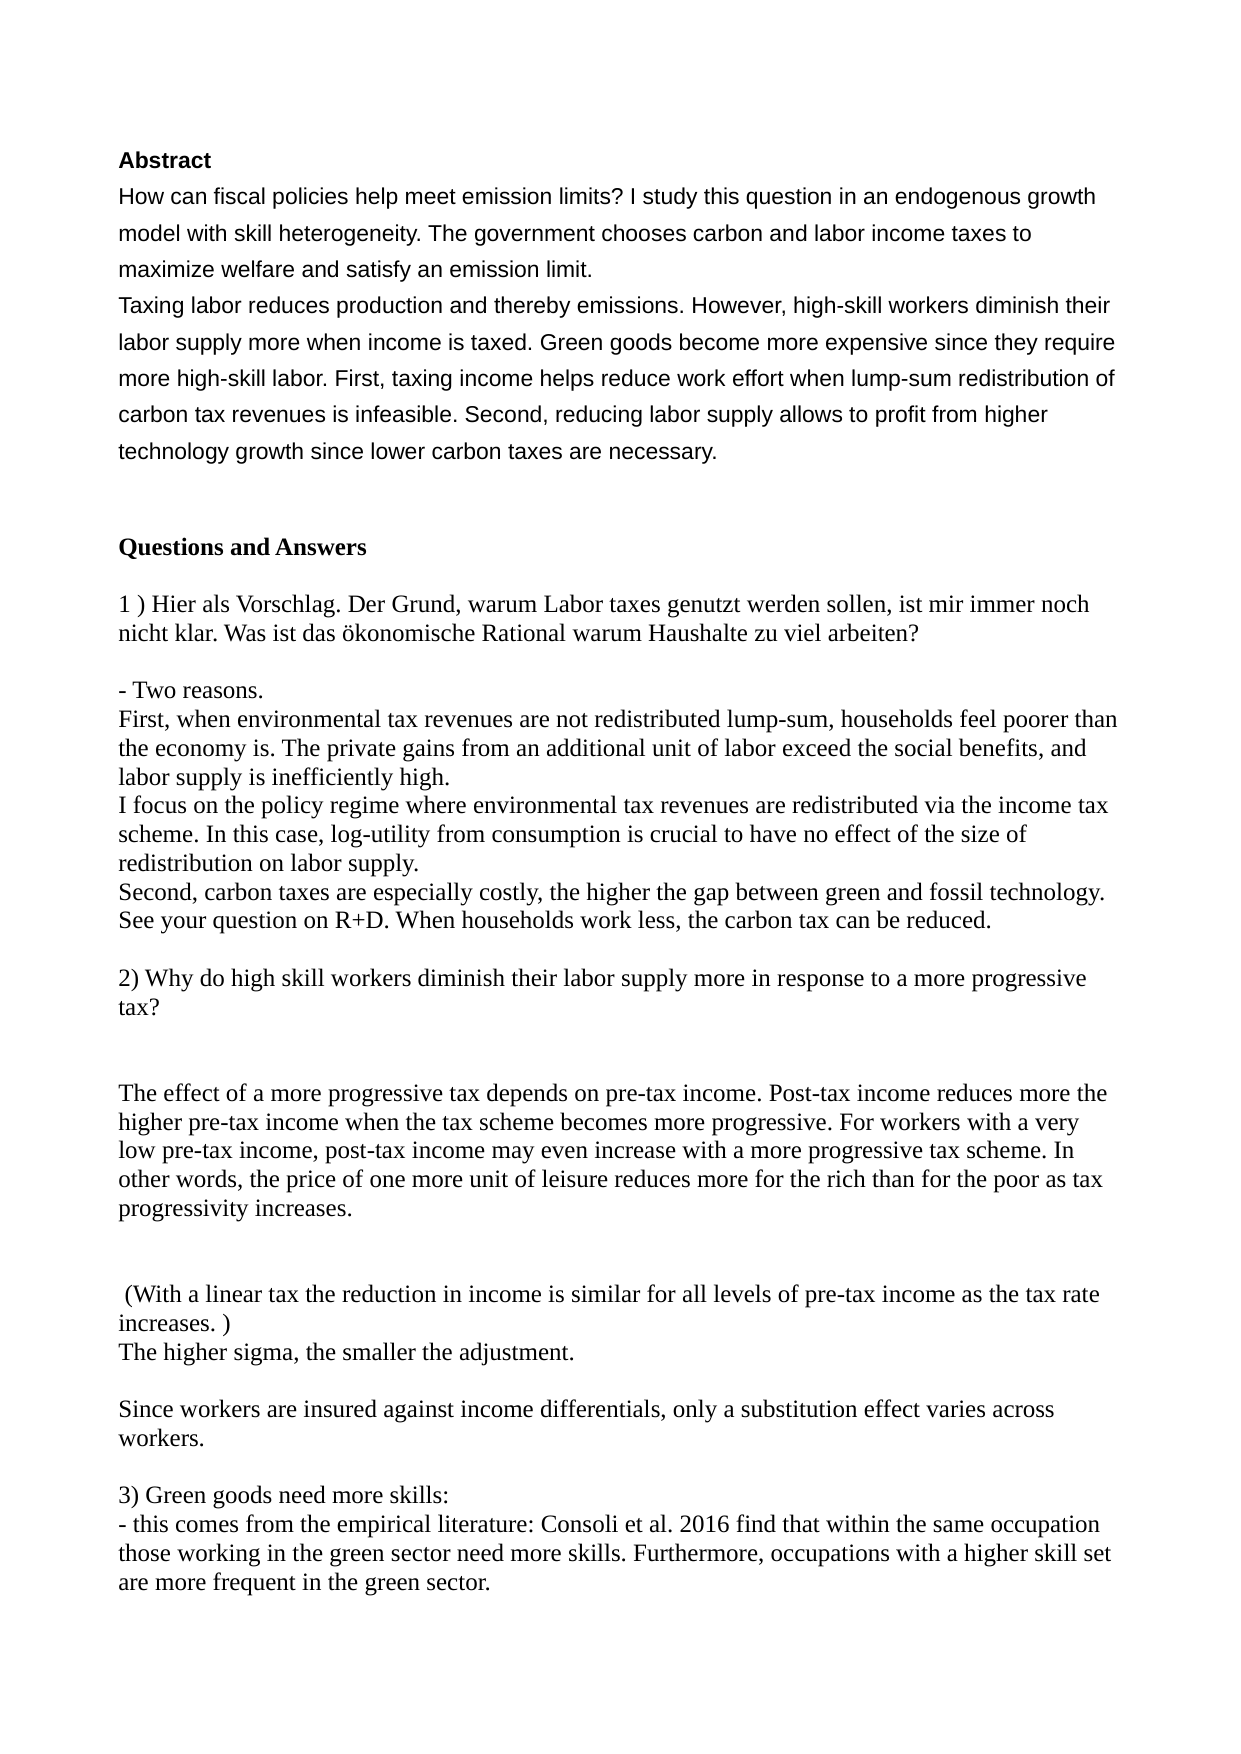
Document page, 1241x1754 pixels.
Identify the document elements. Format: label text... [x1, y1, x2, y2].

text Since workers are insured against income differentials, only a substitution effect varies across workers. [118, 1394, 1122, 1452]
text Abstract [118, 147, 1122, 173]
text - Two reasons. [118, 675, 1122, 704]
text 2) Why do high skill workers diminish their labor supply more in response to a more progressive tax? [118, 963, 1122, 1020]
text Second, carbon taxes are especially costly, the higher the gap between green and fossil technology. See your question on R+D. When households work less, the carbon tax can be reduced. [118, 877, 1122, 934]
text Questions and Answers [118, 532, 1122, 560]
text First, when environmental tax revenues are not redistributed lump-sum, households feel poorer than the economy is. The private gains from an additional unit of labor exceed the social benefits, and labor supply is inefficiently high. [118, 704, 1122, 790]
text - this comes from the empirical literature: Consoli et al. 2016 find that within the same occupation those working in the green sector need more skills. Furthermore, occupations with a higher skill set are more frequent in the green sector. [118, 1509, 1122, 1595]
text (With a linear tax the reduction in income is similar for all levels of pre-tax income as the tax rate increases. ) [118, 1279, 1122, 1337]
text How can fiscal policies help meet emission limits? I study this question in an endogenous growth model with skill heterogeneity. The government chooses carbon and labor income taxes to maximize welfare and satisfy an emission limit. [118, 183, 1122, 282]
text The higher sigma, the smaller the adjustment. [118, 1337, 1122, 1365]
text Taxing labor reduces production and thereby emissions. However, high-skill workers diminish their labor supply more when income is taxed. Green goods become more expensive since they require more high-skill labor. First, taxing income helps reduce work effort when lump-sum redistribution of carbon tax revenues is infeasible. Second, reducing labor supply allows to profit from higher technology growth since lower carbon taxes are necessary. [118, 292, 1122, 464]
text 1 ) Hier als Vorschlag. Der Grund, warum Labor taxes genutzt werden sollen, ist mir immer noch nicht klar. Was ist das ökonomische Rational warum Haushalte zu viel arbeiten? [118, 589, 1122, 647]
text 3) Green goods need more skills: [118, 1480, 1122, 1509]
text I focus on the policy regime where environmental tax revenues are redistributed via the income tax scheme. In this case, log-utility from consumption is crucial to have no effect of the size of redistribution on labor supply. [118, 790, 1122, 877]
text The effect of a more progressive tax depends on pre-tax income. Post-tax income reduces more the higher pre-tax income when the tax scheme becomes more progressive. For workers with a very low pre-tax income, post-tax income may even increase with a more progressive tax scheme. In other words, the price of one more unit of leisure reduces more for the rich than for the poor as tax progressivity increases. [118, 1078, 1122, 1222]
